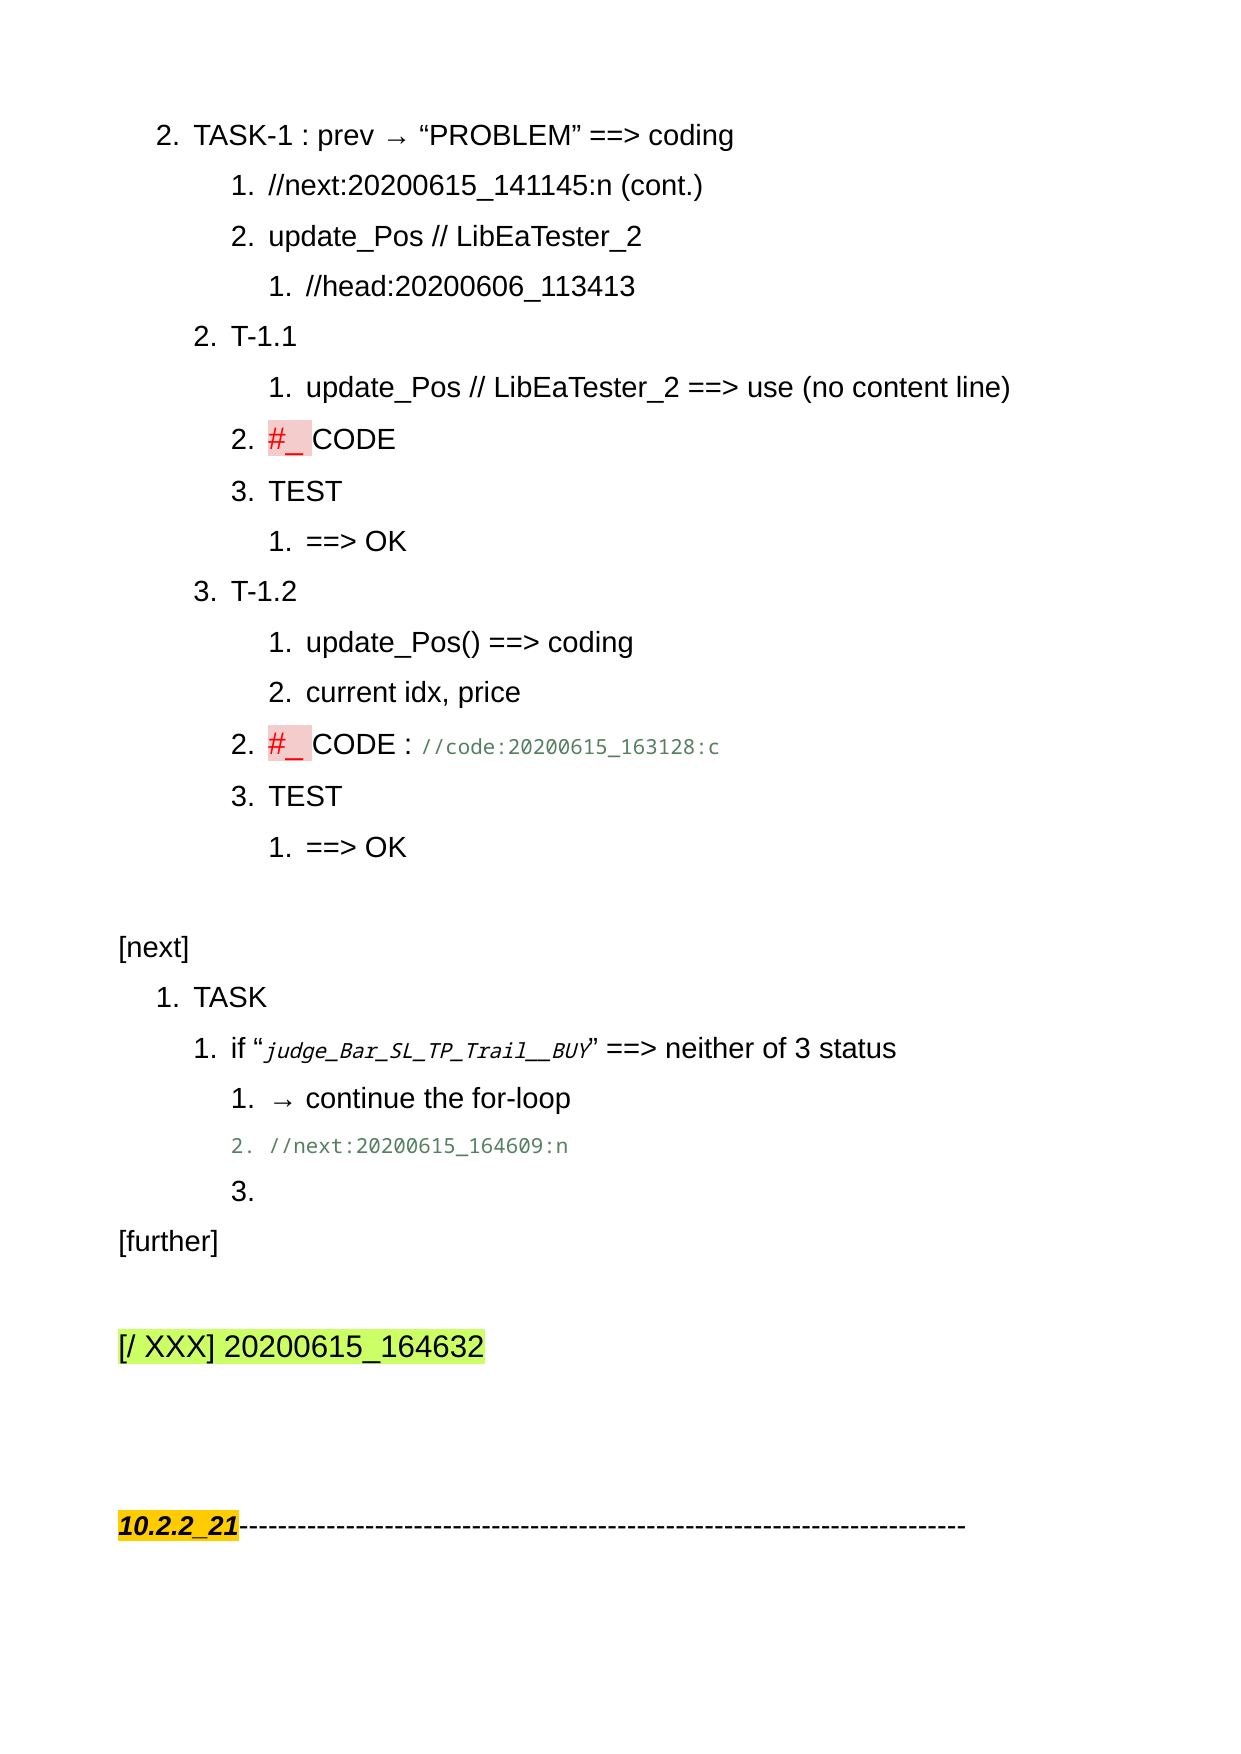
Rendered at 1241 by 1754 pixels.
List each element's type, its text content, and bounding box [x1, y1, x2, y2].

text [next] [118, 930, 1122, 964]
list if “judge_Bar_SL_TP_Trail__BUY” ==> neither of 3 status [193, 1031, 1122, 1064]
list current idx, price [268, 675, 1122, 709]
list TEST [231, 779, 1122, 813]
list T-1.1 [193, 319, 1122, 353]
list ==> OK [268, 829, 1122, 863]
text [further] [118, 1224, 1122, 1258]
list TASK-1 : prev → “PROBLEM” ==> coding [156, 118, 1122, 152]
list //head:20200606_113413 [268, 269, 1122, 303]
list #_ CODE [231, 420, 1122, 456]
list → continue the for-loop [231, 1081, 1122, 1115]
list update_Pos // LibEaTester_2 [231, 219, 1122, 252]
list TASK [156, 981, 1122, 1014]
list TEST [231, 474, 1122, 507]
list //next:20200615_164609:n [231, 1131, 1122, 1160]
list #_ CODE : //code:20200615_163128:c [231, 725, 1122, 761]
text [/ XXX] 20200615_164632 [118, 1275, 1122, 1364]
list update_Pos() ==> coding [268, 625, 1122, 658]
text 10.2.2_21--------------------------------------------------------------------------- [118, 1508, 1122, 1542]
list T-1.2 [193, 574, 1122, 608]
list update_Pos // LibEaTester_2 ==> use (no content line) [268, 370, 1122, 403]
list ==> OK [268, 524, 1122, 558]
list //next:20200615_141145:n (cont.) [231, 168, 1122, 202]
